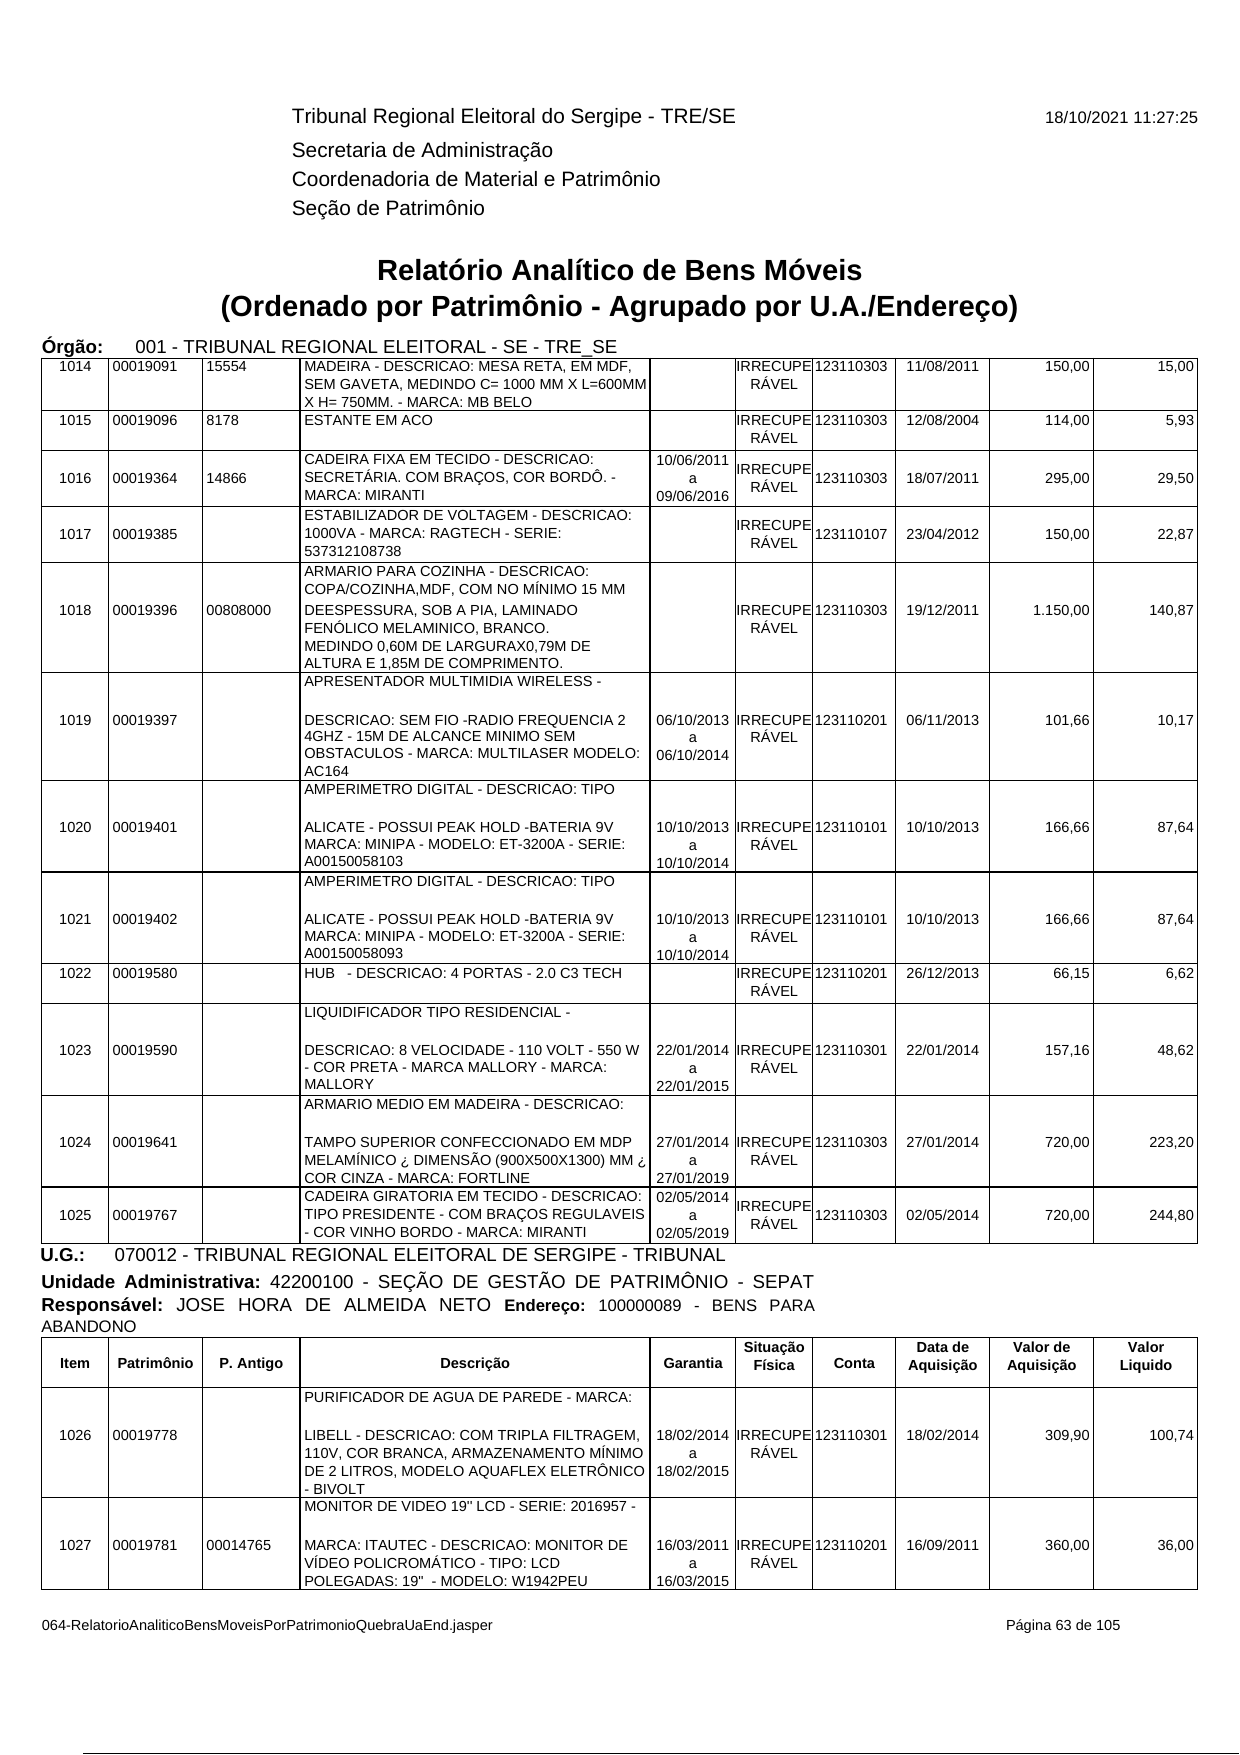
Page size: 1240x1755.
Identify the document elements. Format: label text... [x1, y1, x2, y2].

table_cell DESCRICAO: 8 VELOCIDADE - 110 VOLT - 550 W - COR PRETA - MARCA MALLORY - MARCA: MALLORY [301, 1042, 649, 1094]
table_cell [203, 911, 299, 963]
table_cell 19/12/2011 [896, 601, 989, 672]
table_cell IRRECUPE RÁVEL [736, 1134, 812, 1186]
table_cell 1019 [42, 711, 108, 779]
table_cell [109, 1004, 202, 1042]
table_cell [813, 1498, 895, 1536]
table_cell 00019364 [109, 451, 202, 506]
table_cell MADEIRA - DESCRICAO: MESA RETA, EM MDF, SEM GAVETA, MEDINDO C= 1000 MM X L=600MM X H= 750MM. - MARCA: MB BELO [301, 359, 649, 410]
table_cell 123110303 [813, 451, 895, 506]
table_cell [896, 1498, 989, 1536]
table_cell [651, 1388, 735, 1427]
table_cell 123110303 [813, 601, 895, 672]
table_cell ARMARIO MEDIO EM MADEIRA - DESCRICAO: [301, 1096, 649, 1134]
table_header Item [42, 1338, 108, 1387]
table_cell [42, 1388, 108, 1427]
table_cell 150,00 [990, 507, 1093, 562]
table_cell 150,00 [990, 359, 1093, 410]
table_cell 02/05/2014 a 02/05/2019 [651, 1188, 735, 1243]
table_cell [203, 711, 299, 779]
table_cell IRRECUPE RÁVEL [736, 1427, 812, 1497]
table_cell 1017 [42, 507, 108, 562]
table_cell [109, 1096, 202, 1134]
table_cell 00019091 [109, 359, 202, 410]
table_cell [813, 873, 895, 911]
table_cell IRRECUPE RÁVEL [736, 911, 812, 963]
table_cell 15,00 [1094, 359, 1197, 410]
table_cell 123110201 [813, 1536, 895, 1589]
table_cell 720,00 [990, 1188, 1093, 1243]
table_cell 00019401 [109, 819, 202, 871]
table_cell DESCRICAO: SEM FIO -RADIO FREQUENCIA 2 4GHZ - 15M DE ALCANCE MINIMO SEM OBSTACULOS - MARCA: MULTILASER MODELO: AC164 [301, 711, 649, 779]
table_cell [896, 1388, 989, 1427]
table_cell [990, 781, 1093, 819]
table_cell 1027 [42, 1536, 108, 1589]
table_cell [1094, 673, 1197, 711]
table_cell 1023 [42, 1042, 108, 1094]
table_cell 166,66 [990, 911, 1093, 963]
table_cell [990, 673, 1093, 711]
table_cell [42, 673, 108, 711]
table_cell ALICATE - POSSUI PEAK HOLD -BATERIA 9V MARCA: MINIPA - MODELO: ET-3200A - SERIE: A00150058103 [301, 819, 649, 871]
table_cell [203, 781, 299, 819]
table_cell [736, 1096, 812, 1134]
table_cell 1.150,00 [990, 601, 1093, 672]
table_header Patrimônio [109, 1338, 202, 1387]
table_cell [651, 601, 735, 672]
table_cell [203, 819, 299, 871]
table_cell ALICATE - POSSUI PEAK HOLD -BATERIA 9V MARCA: MINIPA - MODELO: ET-3200A - SERIE: A00150058093 [301, 911, 649, 963]
table_cell 244,80 [1094, 1188, 1197, 1243]
table_cell 48,62 [1094, 1042, 1197, 1094]
table_header Valor de Aquisição [990, 1338, 1093, 1387]
table_header Garantia [651, 1338, 735, 1387]
table_cell 1024 [42, 1134, 108, 1186]
table_cell 123110303 [813, 359, 895, 410]
table_cell [651, 673, 735, 711]
table_cell [203, 507, 299, 562]
table_cell 123110303 [813, 1134, 895, 1186]
table_cell 26/12/2013 [896, 964, 989, 1003]
table_cell 02/05/2014 [896, 1188, 989, 1243]
table_cell [109, 1498, 202, 1536]
table_cell [736, 1004, 812, 1042]
table_cell 00019396 [109, 601, 202, 672]
table_cell [203, 1096, 299, 1134]
table_cell 140,87 [1094, 601, 1197, 672]
table_cell 14866 [203, 451, 299, 506]
table_cell [736, 563, 812, 601]
table_header Data de Aquisição [896, 1338, 989, 1387]
table_cell [813, 1388, 895, 1427]
table_cell [651, 873, 735, 911]
table_cell [203, 1498, 299, 1536]
table_cell 18/02/2014 [896, 1427, 989, 1497]
table_cell [1094, 563, 1197, 601]
table_cell [813, 563, 895, 601]
table_cell [990, 1498, 1093, 1536]
table_cell ESTANTE EM ACO [301, 411, 649, 449]
table_cell 29,50 [1094, 451, 1197, 506]
table_cell 06/11/2013 [896, 711, 989, 779]
table_cell [1094, 1096, 1197, 1134]
table_cell [813, 673, 895, 711]
table_cell [1094, 781, 1197, 819]
table_cell IRRECUPE RÁVEL [736, 507, 812, 562]
table_cell 00019580 [109, 964, 202, 1003]
table_cell [109, 1388, 202, 1427]
table_cell LIQUIDIFICADOR TIPO RESIDENCIAL - [301, 1004, 649, 1042]
text Unidade Administrativa: 42200100 - SEÇÃO DE GESTÃO DE PATRIMÔNIO - SEPAT Responsável: JOSE HORA DE ALMEIDA NETO Endereço: 100000089 - BENS PARA ABANDONO [41, 1271, 815, 1336]
table_cell [42, 781, 108, 819]
table_cell 16/09/2011 [896, 1536, 989, 1589]
table_cell [990, 1388, 1093, 1427]
table_cell [896, 1096, 989, 1134]
table_cell PURIFICADOR DE AGUA DE PAREDE - MARCA: [301, 1388, 649, 1427]
table_cell [109, 873, 202, 911]
table_cell 27/01/2014 [896, 1134, 989, 1186]
table_cell 100,74 [1094, 1427, 1197, 1497]
table_cell [109, 563, 202, 601]
table_header Descrição [301, 1338, 649, 1387]
table_cell [203, 673, 299, 711]
table_cell [736, 1498, 812, 1536]
table_cell [651, 1004, 735, 1042]
table_header P. Antigo [203, 1338, 299, 1387]
table_cell 06/10/2013 a 06/10/2014 [651, 711, 735, 779]
table_cell [203, 1388, 299, 1427]
table_cell 00019641 [109, 1134, 202, 1186]
table_cell 10/10/2013 [896, 819, 989, 871]
table_cell [896, 563, 989, 601]
table_cell IRRECUPE RÁVEL [736, 411, 812, 449]
table_cell [651, 1096, 735, 1134]
table_cell 8178 [203, 411, 299, 449]
table_cell [42, 1498, 108, 1536]
table_cell 123110303 [813, 1188, 895, 1243]
table_cell [990, 1096, 1093, 1134]
table_cell [109, 673, 202, 711]
table_cell 00019385 [109, 507, 202, 562]
table_cell 36,00 [1094, 1536, 1197, 1589]
table_cell [651, 507, 735, 562]
table_cell 1016 [42, 451, 108, 506]
table_cell 295,00 [990, 451, 1093, 506]
table_cell [203, 1004, 299, 1042]
table_cell 00019397 [109, 711, 202, 779]
table_cell [990, 563, 1093, 601]
table_cell 1022 [42, 964, 108, 1003]
table_cell 00019402 [109, 911, 202, 963]
table_cell 15554 [203, 359, 299, 410]
table_cell 123110301 [813, 1427, 895, 1497]
table_cell 87,64 [1094, 911, 1197, 963]
table_cell [42, 1004, 108, 1042]
table_cell 1018 [42, 601, 108, 672]
table_cell [736, 873, 812, 911]
table_header Situação Física [736, 1338, 812, 1387]
table_cell [896, 781, 989, 819]
table_cell [203, 1427, 299, 1497]
table_cell [1094, 873, 1197, 911]
table_cell [813, 781, 895, 819]
table_cell IRRECUPE RÁVEL [736, 1042, 812, 1094]
table_cell [990, 1004, 1093, 1042]
table_cell 18/07/2011 [896, 451, 989, 506]
table_cell AMPERIMETRO DIGITAL - DESCRICAO: TIPO [301, 873, 649, 911]
table_cell [42, 1096, 108, 1134]
table_cell 10/06/2011 a 09/06/2016 [651, 451, 735, 506]
table_cell 22/01/2014 [896, 1042, 989, 1094]
table_cell 1014 [42, 359, 108, 410]
table_cell 123110301 [813, 1042, 895, 1094]
table_cell 360,00 [990, 1536, 1093, 1589]
table_cell 157,16 [990, 1042, 1093, 1094]
table_cell 1020 [42, 819, 108, 871]
table_cell 101,66 [990, 711, 1093, 779]
table_cell [109, 781, 202, 819]
table_cell 16/03/2011 a 16/03/2015 [651, 1536, 735, 1589]
table_cell 223,20 [1094, 1134, 1197, 1186]
table_cell 1026 [42, 1427, 108, 1497]
table_cell CADEIRA FIXA EM TECIDO - DESCRICAO: SECRETÁRIA. COM BRAÇOS, COR BORDÔ. - MARCA: MIRANTI [301, 451, 649, 506]
table_cell DEESPESSURA, SOB A PIA, LAMINADO FENÓLICO MELAMINICO, BRANCO. MEDINDO 0,60M DE LARGURAX0,79M DE ALTURA E 1,85M DE COMPRIMENTO. [301, 601, 649, 672]
table_cell 00019767 [109, 1188, 202, 1243]
table_cell [1094, 1498, 1197, 1536]
table_cell 18/02/2014 a 18/02/2015 [651, 1427, 735, 1497]
table_cell [813, 1096, 895, 1134]
table_cell [896, 1004, 989, 1042]
table_cell [651, 359, 735, 410]
table_cell 123110101 [813, 819, 895, 871]
table_cell 5,93 [1094, 411, 1197, 449]
table_cell IRRECUPE RÁVEL [736, 601, 812, 672]
table_cell 123110107 [813, 507, 895, 562]
table_cell IRRECUPE RÁVEL [736, 819, 812, 871]
table_cell 10/10/2013 a 10/10/2014 [651, 819, 735, 871]
table_cell CADEIRA GIRATORIA EM TECIDO - DESCRICAO: TIPO PRESIDENTE - COM BRAÇOS REGULAVEIS - COR VINHO BORDO - MARCA: MIRANTI [301, 1188, 649, 1243]
table_cell 23/04/2012 [896, 507, 989, 562]
table_cell [1094, 1004, 1197, 1042]
table_cell 720,00 [990, 1134, 1093, 1186]
table_cell AMPERIMETRO DIGITAL - DESCRICAO: TIPO [301, 781, 649, 819]
table_cell [651, 563, 735, 601]
table_cell MONITOR DE VIDEO 19'' LCD - SERIE: 2016957 - [301, 1498, 649, 1536]
table_cell ARMARIO PARA COZINHA - DESCRICAO: COPA/COZINHA,MDF, COM NO MÍNIMO 15 MM [301, 563, 649, 601]
table_cell [203, 563, 299, 601]
table_cell [896, 673, 989, 711]
table_header Valor Liquido [1094, 1338, 1197, 1387]
table_cell [736, 1388, 812, 1427]
table_cell [42, 873, 108, 911]
table_cell 00019096 [109, 411, 202, 449]
table_cell [736, 673, 812, 711]
table_cell 12/08/2004 [896, 411, 989, 449]
table_header Conta [813, 1338, 895, 1387]
table_cell 123110201 [813, 711, 895, 779]
table_cell IRRECUPE RÁVEL [736, 711, 812, 779]
table_cell IRRECUPE RÁVEL [736, 964, 812, 1003]
table_cell 00019778 [109, 1427, 202, 1497]
table_cell IRRECUPE RÁVEL [736, 1188, 812, 1243]
table_cell 00014765 [203, 1536, 299, 1589]
table_cell IRRECUPE RÁVEL [736, 451, 812, 506]
table_cell TAMPO SUPERIOR CONFECCIONADO EM MDP MELAMÍNICO ¿ DIMENSÃO (900X500X1300) MM ¿ COR CINZA - MARCA: FORTLINE [301, 1134, 649, 1186]
table_cell 00019590 [109, 1042, 202, 1094]
table_cell [1094, 1388, 1197, 1427]
table_cell 66,15 [990, 964, 1093, 1003]
table_cell 22/01/2014 a 22/01/2015 [651, 1042, 735, 1094]
table_cell [203, 1134, 299, 1186]
table_cell HUB - DESCRICAO: 4 PORTAS - 2.0 C3 TECH [301, 964, 649, 1003]
table_cell 10/10/2013 [896, 911, 989, 963]
table_cell 123110303 [813, 411, 895, 449]
table_cell [896, 873, 989, 911]
table_cell [990, 873, 1093, 911]
table_cell 87,64 [1094, 819, 1197, 871]
table_cell 22,87 [1094, 507, 1197, 562]
table_cell [203, 964, 299, 1003]
table_cell 10,17 [1094, 711, 1197, 779]
table_cell 10/10/2013 a 10/10/2014 [651, 911, 735, 963]
table_cell 309,90 [990, 1427, 1093, 1497]
table_cell 11/08/2011 [896, 359, 989, 410]
table_cell 6,62 [1094, 964, 1197, 1003]
table_cell [203, 1042, 299, 1094]
table_cell ESTABILIZADOR DE VOLTAGEM - DESCRICAO: 1000VA - MARCA: RAGTECH - SERIE: 537312108738 [301, 507, 649, 562]
table_cell LIBELL - DESCRICAO: COM TRIPLA FILTRAGEM, 110V, COR BRANCA, ARMAZENAMENTO MÍNIMO DE 2 LITROS, MODELO AQUAFLEX ELETRÔNICO - BIVOLT [301, 1427, 649, 1497]
table_cell 123110201 [813, 964, 895, 1003]
table_cell IRRECUPE RÁVEL [736, 1536, 812, 1589]
table_cell 00808000 [203, 601, 299, 672]
table_cell [736, 781, 812, 819]
table_cell 123110101 [813, 911, 895, 963]
table_cell MARCA: ITAUTEC - DESCRICAO: MONITOR DE VÍDEO POLICROMÁTICO - TIPO: LCD POLEGADAS: 19" - MODELO: W1942PEU [301, 1536, 649, 1589]
table_cell 27/01/2014 a 27/01/2019 [651, 1134, 735, 1186]
table_cell 00019781 [109, 1536, 202, 1589]
table_cell [651, 411, 735, 449]
table_cell 114,00 [990, 411, 1093, 449]
table_cell [813, 1004, 895, 1042]
table_cell [651, 1498, 735, 1536]
table_cell 1015 [42, 411, 108, 449]
table_cell 1025 [42, 1188, 108, 1243]
table_cell IRRECUPE RÁVEL [736, 359, 812, 410]
table_cell [651, 964, 735, 1003]
table_cell 166,66 [990, 819, 1093, 871]
table_cell [42, 563, 108, 601]
table_cell 1021 [42, 911, 108, 963]
table_cell [651, 781, 735, 819]
text U.G.: 070012 - TRIBUNAL REGIONAL ELEITORAL DE SERGIPE - TRIBUNAL [40, 1244, 1089, 1265]
table_cell [203, 873, 299, 911]
table_cell [203, 1188, 299, 1243]
table_cell APRESENTADOR MULTIMIDIA WIRELESS - [301, 673, 649, 711]
